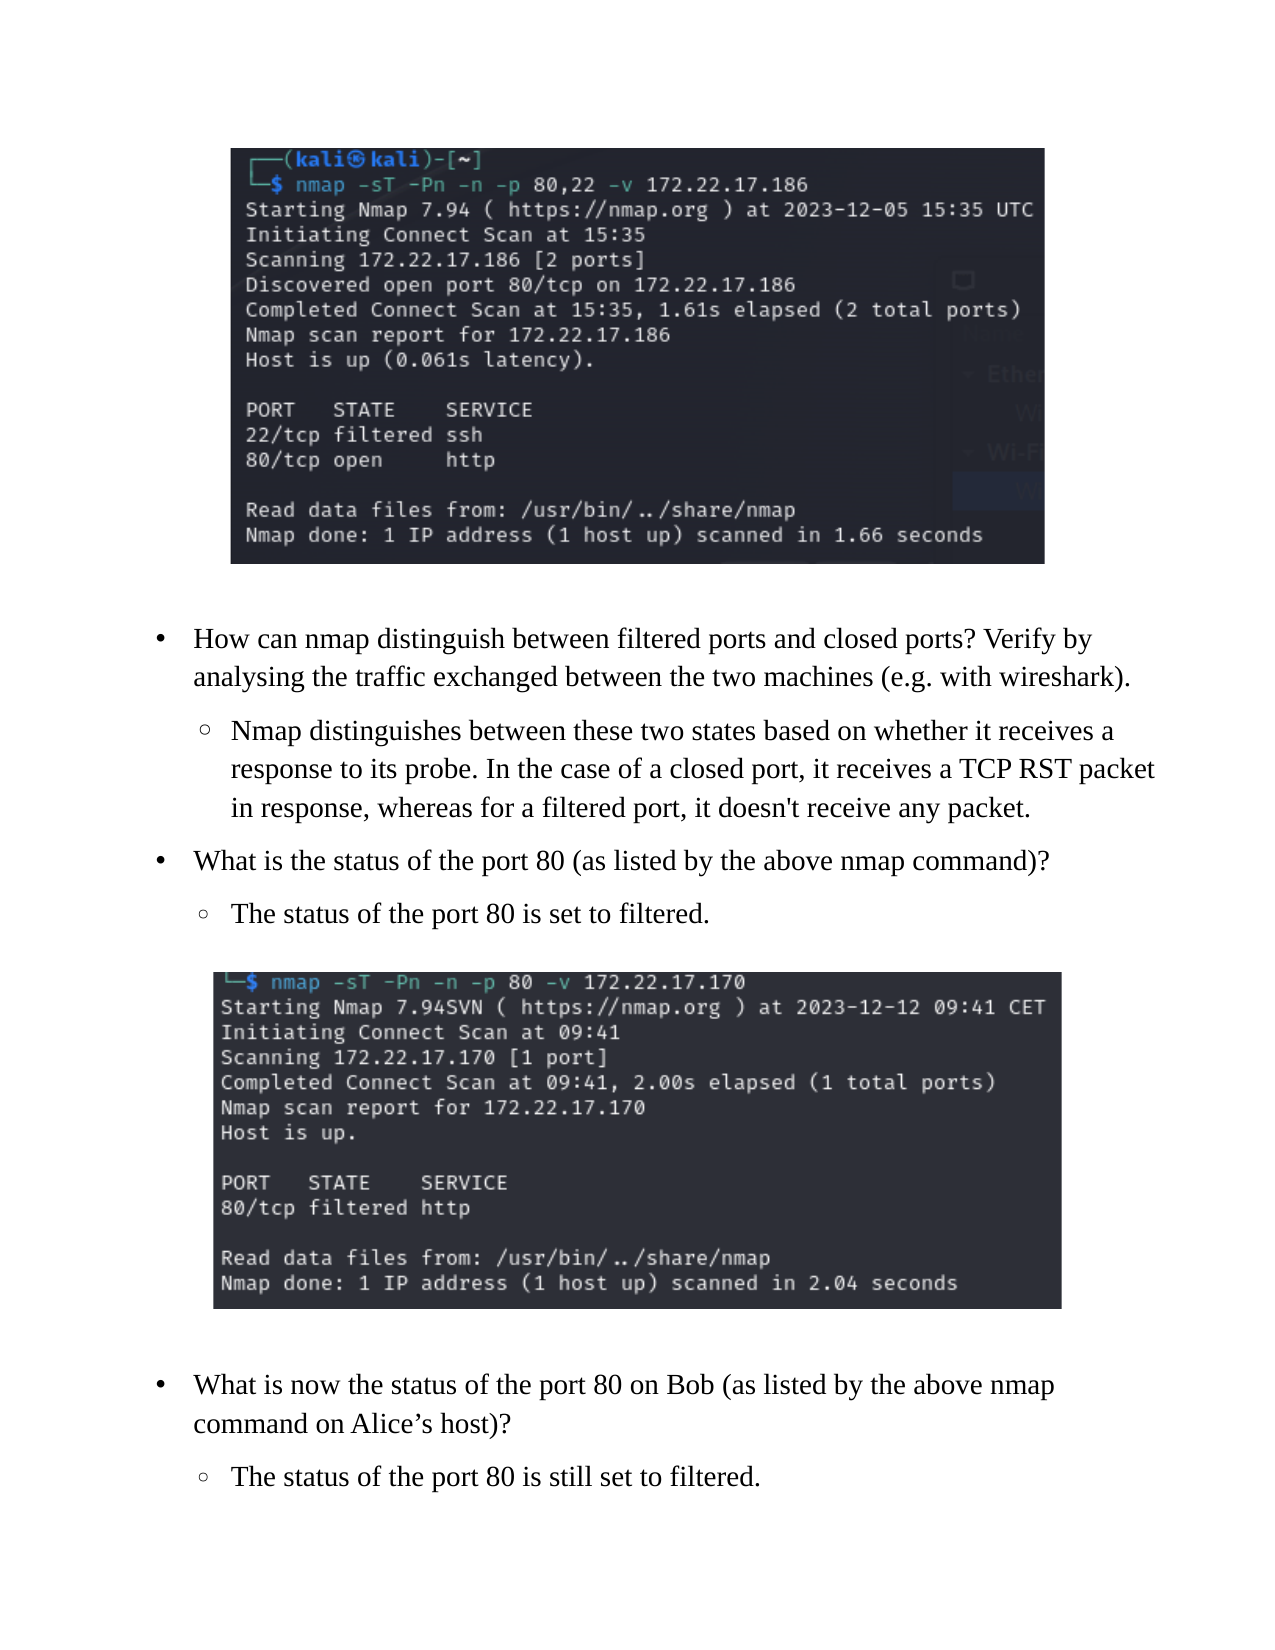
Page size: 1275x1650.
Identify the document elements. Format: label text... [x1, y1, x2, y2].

list Nmap distinguishes between these two states based on whether it receives a response to its probe. In the case of a closed port, it receives a TCP RST packet in response, whereas for a filtered port, it doesn't receive any packet. [193, 713, 1157, 823]
list How can nmap distinguish between filtered ports and closed ports? Verify by analysing the traffic exchanged between the two machines (e.g. with wireshark). [156, 621, 1157, 693]
list The status of the port 80 is still set to filtered. [193, 1459, 1157, 1492]
list The status of the port 80 is set to filtered. [193, 896, 1157, 930]
list What is now the status of the port 80 on Bob (as listed by the above nmap command on Alice’s host)? [156, 1367, 1157, 1439]
list What is the status of the port 80 (as listed by the above nmap command)? [156, 843, 1157, 877]
